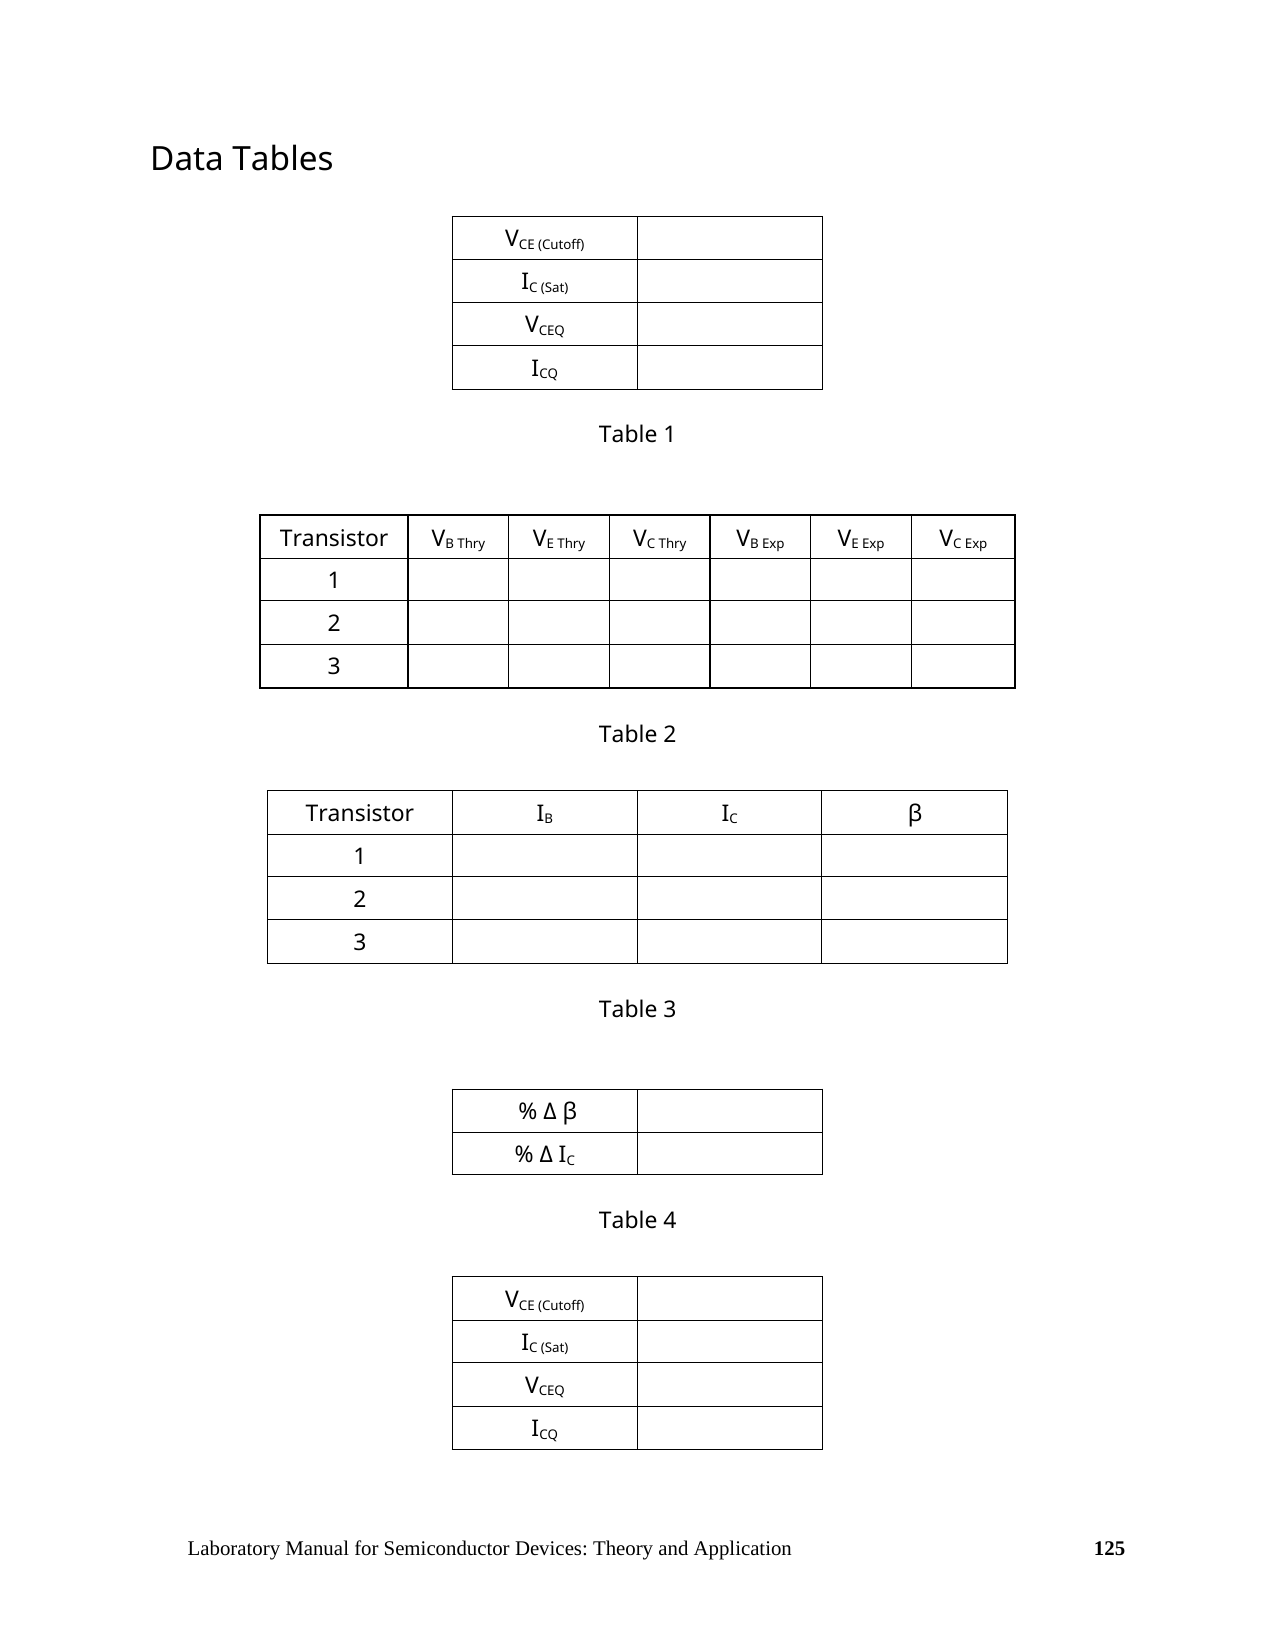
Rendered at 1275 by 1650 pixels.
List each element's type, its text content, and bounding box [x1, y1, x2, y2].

table_cell 1 [268, 835, 452, 876]
table_cell [610, 601, 709, 644]
table_header VB Exp [711, 516, 810, 558]
table_header VE Exp [811, 516, 911, 558]
table_cell [409, 601, 508, 644]
table_cell VCEQ [453, 1363, 637, 1406]
table_cell [822, 835, 1007, 876]
table_header [638, 1277, 822, 1320]
table_cell 3 [268, 920, 452, 963]
table_cell [811, 559, 911, 600]
table_cell [711, 601, 810, 644]
table_header VCE (Cutoff) [453, 1277, 637, 1320]
table_cell [638, 346, 822, 389]
table_cell [409, 559, 508, 600]
table_header VB Thry [409, 516, 508, 558]
table_cell [638, 1363, 822, 1406]
table_cell ICQ [453, 346, 637, 389]
table_cell [638, 835, 821, 876]
table_header VE Thry [509, 516, 609, 558]
text Table 4 [150, 1204, 1125, 1235]
table_cell [822, 877, 1007, 919]
table_header [638, 1090, 822, 1132]
table_cell [811, 601, 911, 644]
table_cell [638, 877, 821, 919]
table_cell [509, 559, 609, 600]
table_header [638, 217, 822, 259]
table_cell [638, 920, 821, 963]
table_header β [822, 791, 1007, 833]
table_cell ICQ [453, 1407, 637, 1449]
table_cell 3 [261, 645, 407, 687]
table_cell [912, 601, 1014, 644]
table_cell 2 [261, 601, 407, 644]
table_cell [610, 645, 709, 687]
table_cell VCEQ [453, 303, 637, 345]
table_header IB [453, 791, 637, 833]
table_cell [822, 920, 1007, 963]
table_cell % Δ IC [453, 1133, 637, 1174]
text Table 2 [150, 718, 1125, 749]
table_cell [509, 645, 609, 687]
table_cell [638, 260, 822, 302]
table_cell [711, 645, 810, 687]
table_cell [912, 645, 1014, 687]
table_cell [638, 1321, 822, 1362]
text Table 3 [150, 993, 1125, 1024]
table_cell 2 [268, 877, 452, 919]
table_cell IC (Sat) [453, 1321, 637, 1362]
table_cell [453, 835, 637, 876]
table_cell [638, 1133, 822, 1174]
table_header VC Exp [912, 516, 1014, 558]
table_header IC [638, 791, 821, 833]
table_header Transistor [261, 516, 407, 558]
table_cell IC (Sat) [453, 260, 637, 302]
table_cell [711, 559, 810, 600]
table_header VC Thry [610, 516, 709, 558]
table_cell 1 [261, 559, 407, 600]
table_cell [509, 601, 609, 644]
table_cell [453, 920, 637, 963]
table_cell [811, 645, 911, 687]
table_cell [912, 559, 1014, 600]
table_header VCE (Cutoff) [453, 217, 637, 259]
table_cell [638, 1407, 822, 1449]
table_cell [453, 877, 637, 919]
table_cell [638, 303, 822, 345]
text Data Tables [150, 135, 1125, 180]
text Table 1 [150, 418, 1125, 450]
table_cell [610, 559, 709, 600]
table_header % Δ β [453, 1090, 637, 1132]
table_cell [409, 645, 508, 687]
table_header Transistor [268, 791, 452, 833]
